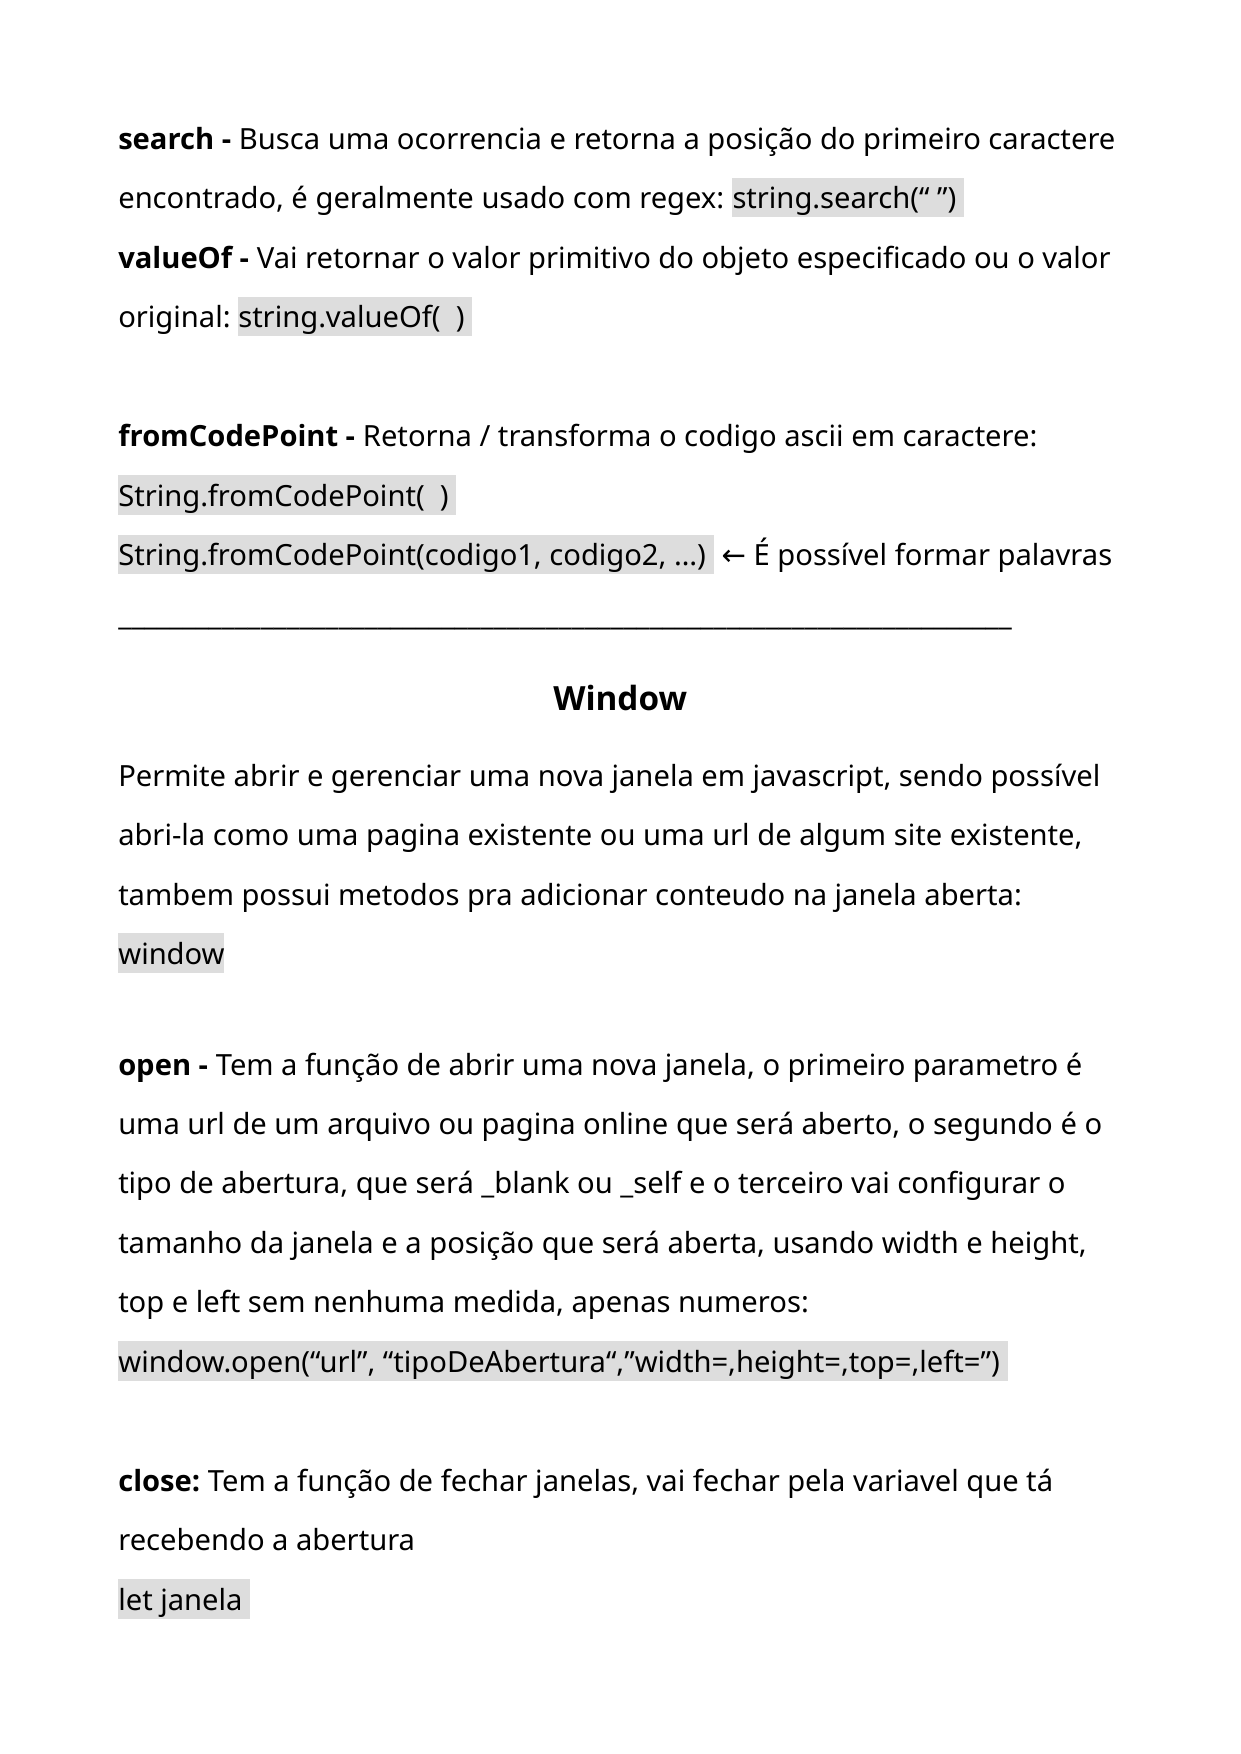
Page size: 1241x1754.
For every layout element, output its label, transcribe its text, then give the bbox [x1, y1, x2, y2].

text window.open(“url”, “tipoDeAbertura“,”width=,height=,top=,left=”) [118, 1341, 1122, 1381]
text open - Tem a função de abrir uma nova janela, o primeiro parametro é uma url de um arquivo ou pagina online que será aberto, o segundo é o tipo de abertura, que será _blank ou _self e o terceiro vai configurar o tamanho da janela e a posição que será aberta, usando width e height, top e left sem nenhuma medida, apenas numeros: [118, 1044, 1122, 1321]
text String.fromCodePoint(codigo1, codigo2, …) ← É possível formar palavras [118, 534, 1122, 574]
text _____________________________________________________________________ [118, 594, 1122, 634]
text String.fromCodePoint( ) [118, 475, 1122, 515]
text Permite abrir e gerenciar uma nova janela em javascript, sendo possível abri-la como uma pagina existente ou uma url de algum site existente, tambem possui metodos pra adicionar conteudo na janela aberta: window [118, 755, 1122, 973]
text fromCodePoint - Retorna / transforma o codigo ascii em caractere: [118, 416, 1122, 455]
subtitle Window [118, 674, 1122, 720]
text valueOf - Vai retornar o valor primitivo do objeto especificado ou o valor original: string.valueOf( ) [118, 237, 1122, 336]
text search - Busca uma ocorrencia e retorna a posição do primeiro caractere encontrado, é geralmente usado com regex: string.search(“ ”) [118, 118, 1122, 217]
text let janela [118, 1579, 1122, 1619]
text close: Tem a função de fechar janelas, vai fechar pela variavel que tá recebendo a abertura [118, 1460, 1122, 1559]
